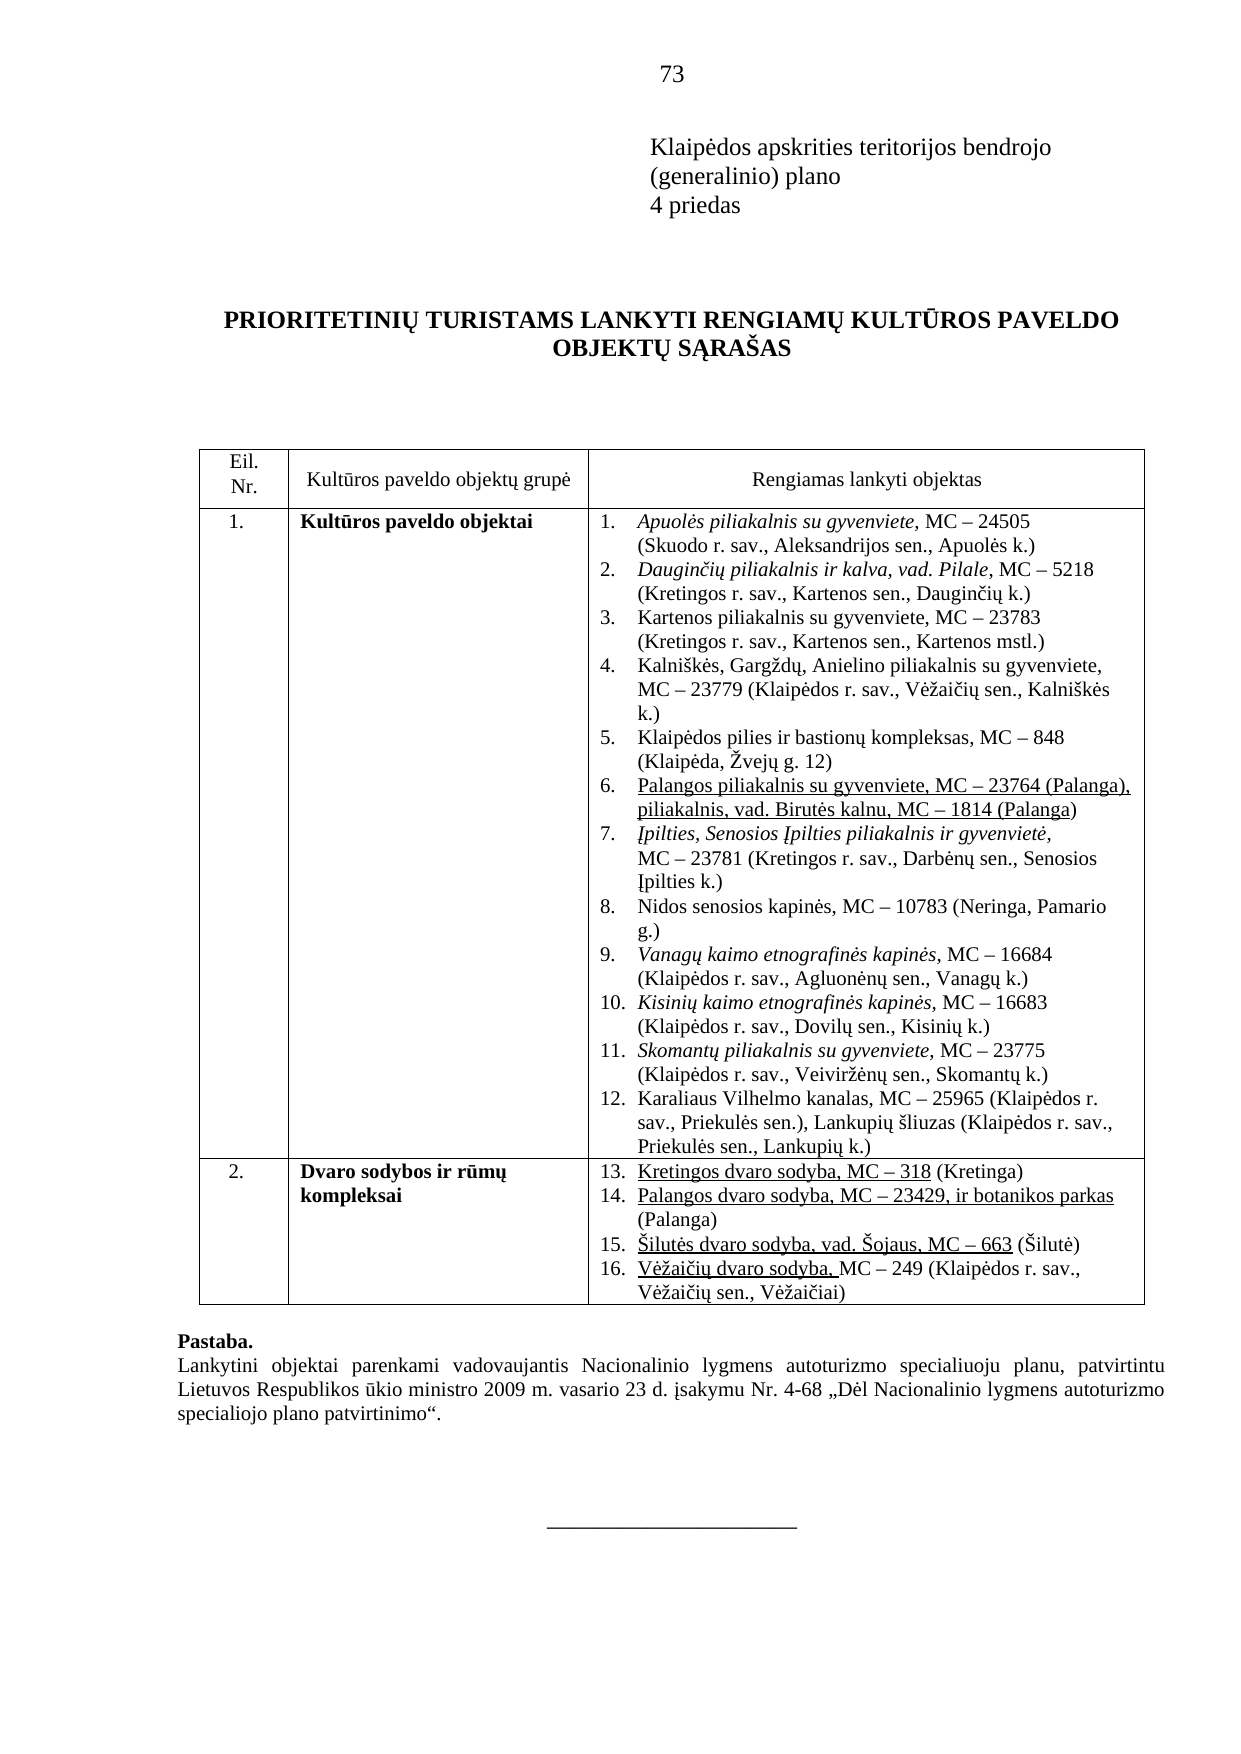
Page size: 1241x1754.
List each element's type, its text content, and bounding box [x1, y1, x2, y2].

table_header Eil. Nr. [200, 450, 288, 507]
table_cell 13. Kretingos dvaro sodyba, MC – 318 (Kretinga) 14. Palangos dvaro sodyba, MC – 23429, ir botanikos parkas (Palanga) 15. Šilutės dvaro sodyba, vad. Šojaus, MC – 663 (Šilutė) 16. Vėžaičių dvaro sodyba, MC – 249 (Klaipėdos r. sav., Vėžaičių sen., Vėžaičiai) [589, 1159, 1144, 1304]
text –––––––––––––––––––– [177, 1511, 1166, 1540]
table_header Kultūros paveldo objektų grupė [289, 450, 588, 507]
text Pastaba. [177, 1329, 1166, 1353]
text Klaipėdos apskrities teritorijos bendrojo [650, 132, 1166, 161]
table_cell 2. [200, 1159, 288, 1304]
table_cell 1. Apuolės piliakalnis su gyvenviete, MC – 24505 (Skuodo r. sav., Aleksandrijos sen., Apuolės k.) 2. Dauginčių piliakalnis ir kalva, vad. Pilale, MC – 5218 (Kretingos r. sav., Kartenos sen., Dauginčių k.) 3. Kartenos piliakalnis su gyvenviete, MC – 23783 (Kretingos r. sav., Kartenos sen., Kartenos mstl.) 4. Kalniškės, Gargždų, Anielino piliakalnis su gyvenviete, MC – 23779 (Klaipėdos r. sav., Vėžaičių sen., Kalniškės k.) 5. Klaipėdos pilies ir bastionų kompleksas, MC – 848 (Klaipėda, Žvejų g. 12) 6. Palangos piliakalnis su gyvenviete, MC – 23764 (Palanga), piliakalnis, vad. Birutės kalnu, MC – 1814 (Palanga) 7. Įpilties, Senosios Įpilties piliakalnis ir gyvenvietė, MC – 23781 (Kretingos r. sav., Darbėnų sen., Senosios Įpilties k.) 8. Nidos senosios kapinės, MC – 10783 (Neringa, Pamario g.) 9. Vanagų kaimo etnografinės kapinės, MC – 16684 (Klaipėdos r. sav., Agluonėnų sen., Vanagų k.) 10. Kisinių kaimo etnografinės kapinės, MC – 16683 (Klaipėdos r. sav., Dovilų sen., Kisinių k.) 11. Skomantų piliakalnis su gyvenviete, MC – 23775 (Klaipėdos r. sav., Veiviržėnų sen., Skomantų k.) 12. Karaliaus Vilhelmo kanalas, MC – 25965 (Klaipėdos r. sav., Priekulės sen.), Lankupių šliuzas (Klaipėdos r. sav., Priekulės sen., Lankupių k.) [589, 509, 1144, 1158]
table_cell Dvaro sodybos ir rūmų kompleksai [289, 1159, 588, 1304]
table_cell Kultūros paveldo objektai [289, 509, 588, 1158]
table_cell 1. [200, 509, 288, 1158]
text (generalinio) plano 4 priedas [650, 161, 1166, 218]
text PRIORITETINIŲ TURISTAMS LANKYTI RENGIAMŲ KULTŪROS PAVELDO OBJEKTŲ SĄRAŠAS [177, 305, 1166, 362]
table_header Rengiamas lankyti objektas [589, 450, 1144, 507]
text Lankytini objektai parenkami vadovaujantis Nacionalinio lygmens autoturizmo specialiuoju planu, patvirtintu Lietuvos Respublikos ūkio ministro 2009 m. vasario 23 d. įsakymu Nr. 4-68 „Dėl Nacionalinio lygmens autoturizmo specialiojo plano patvirtinimo“. [177, 1353, 1166, 1425]
